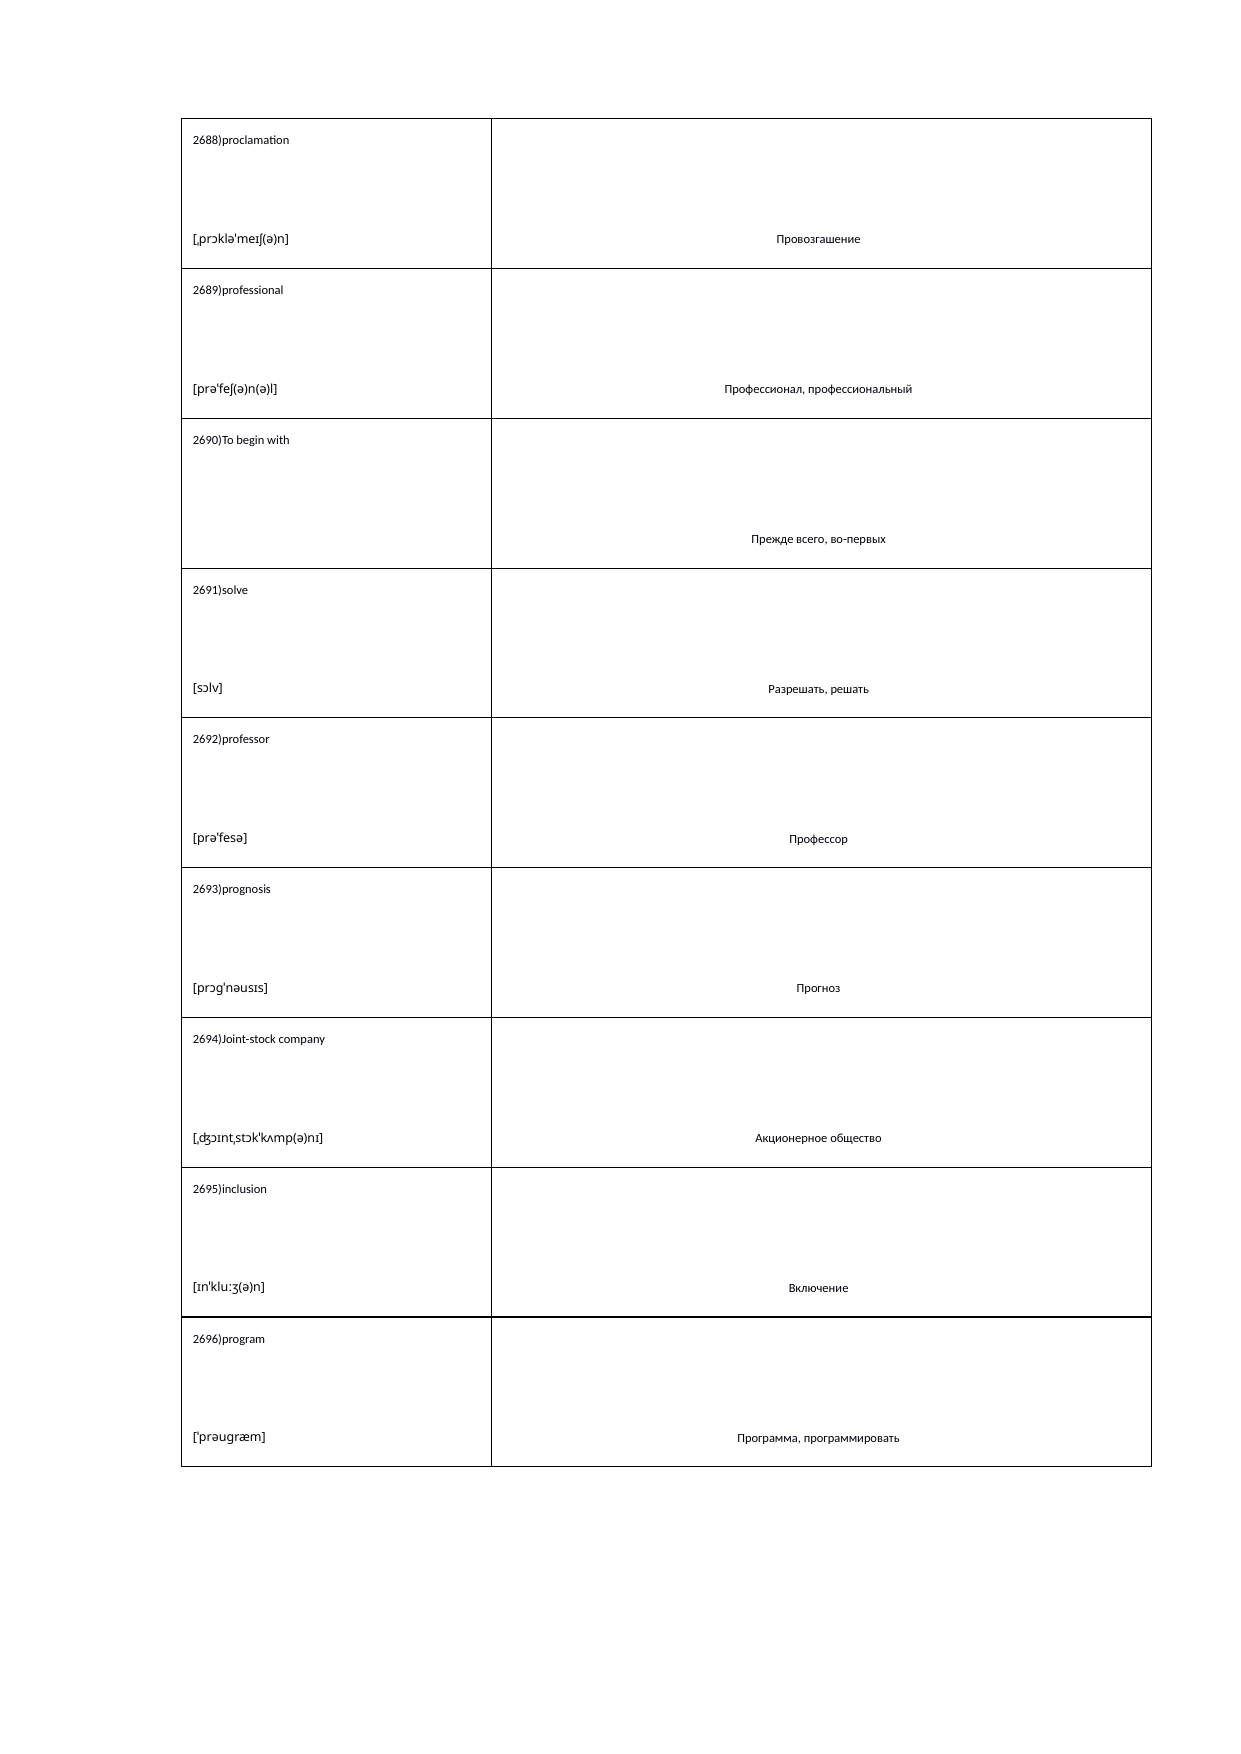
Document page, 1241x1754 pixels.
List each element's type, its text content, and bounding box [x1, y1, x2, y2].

table_cell 2689)professional [prəˈfeʃ(ə)n(ə)l] [182, 269, 491, 418]
table_cell Профессионал, профессиональный [492, 269, 1151, 418]
table_cell Профессор [492, 718, 1151, 867]
table_cell Прежде всего, во-первых [492, 419, 1151, 567]
table_cell Провозгашение [492, 119, 1151, 268]
table_cell 2690)To begin with [182, 419, 491, 567]
table_cell 2691)solve [sɔlv] [182, 569, 491, 717]
table_cell Прогноз [492, 868, 1151, 1017]
table_cell Разрешать, решать [492, 569, 1151, 717]
table_cell 2688)proclamation [ˌprɔkləˈmeɪʃ(ə)n] [182, 119, 491, 268]
table_cell Акционерное общество [492, 1018, 1151, 1167]
table_cell 2692)professor [prəˈfesə] [182, 718, 491, 867]
table_cell 2694)Joint-stock company [ˌʤɔɪntˌstɔkˈkʌmp(ə)nɪ] [182, 1018, 491, 1167]
table_cell 2693)prognosis [prɔgˈnəusɪs] [182, 868, 491, 1017]
table_cell Включение [492, 1168, 1151, 1316]
table_cell 2696)program [ˈprəugræm] [182, 1318, 491, 1466]
table_cell 2695)inclusion [ɪnˈkluːʒ(ə)n] [182, 1168, 491, 1316]
table_cell Программа, программировать [492, 1318, 1151, 1466]
